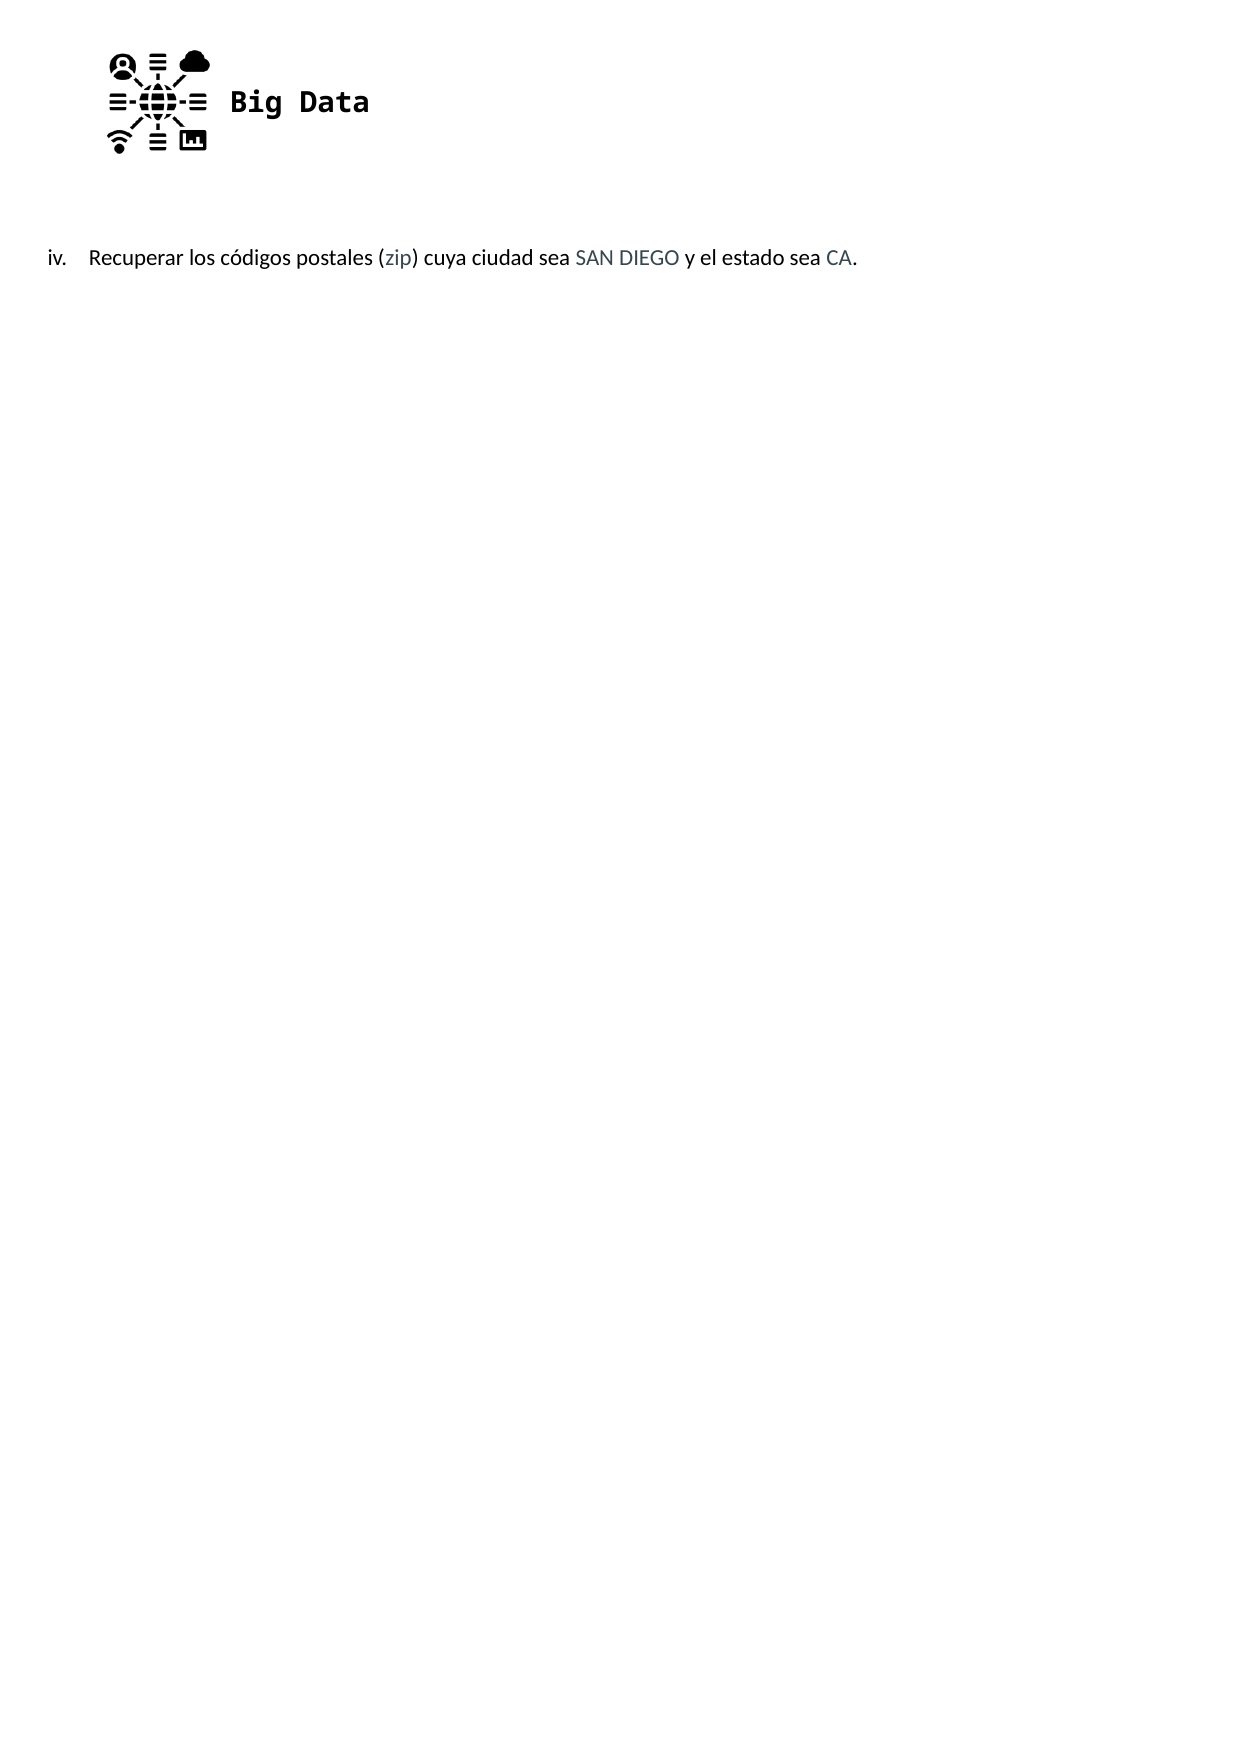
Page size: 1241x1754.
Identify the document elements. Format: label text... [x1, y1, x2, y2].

list Recuperar los códigos postales (zip) cuya ciudad sea SAN DIEGO y el estado sea CA. [47, 243, 1147, 271]
